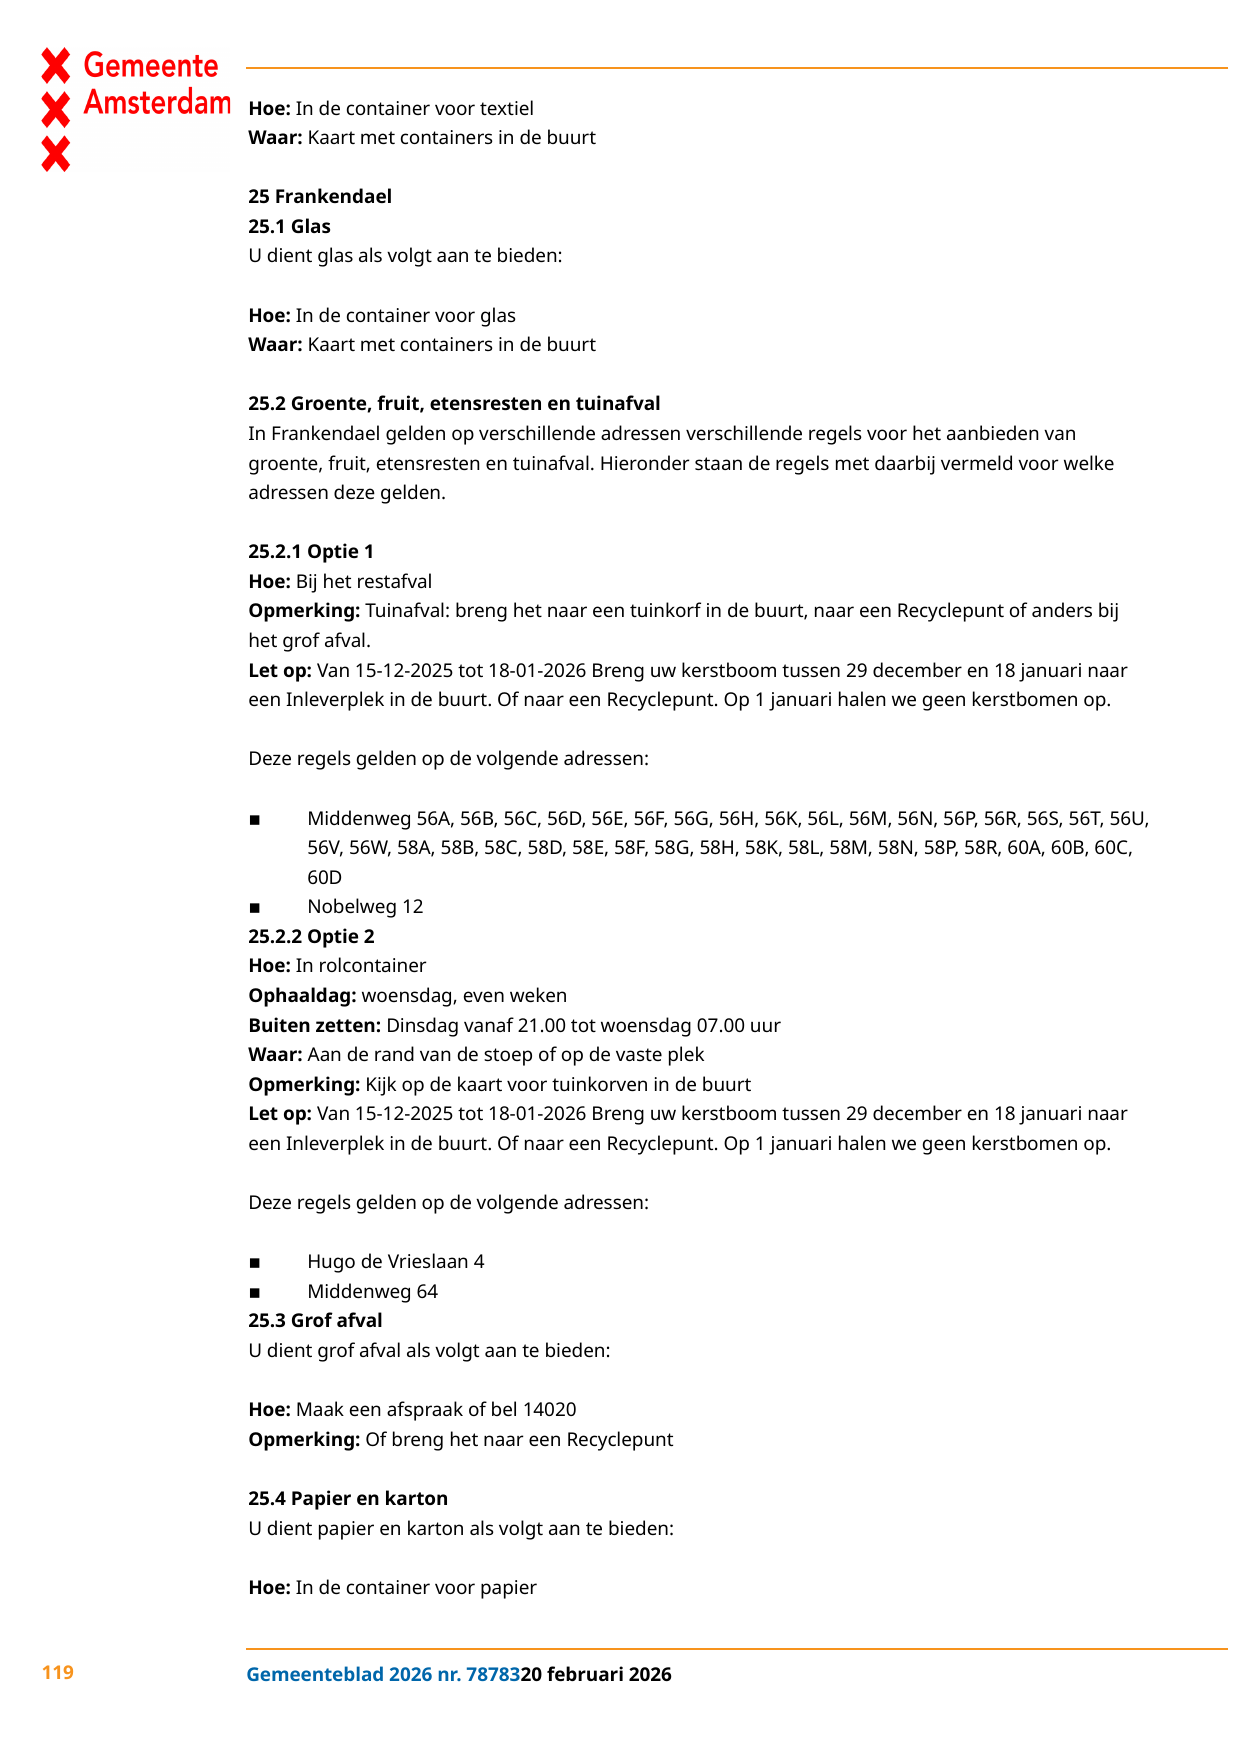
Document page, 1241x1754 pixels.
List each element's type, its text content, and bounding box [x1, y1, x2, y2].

text Let op: Van 15-12-2025 tot 18-01-2026 Breng uw kerstboom tussen 29 december en 18 januari naar een Inleverplek in de buurt. Of naar een Recyclepunt. Op 1 januari halen we geen kerstbomen op. [248, 657, 1152, 712]
text Deze regels gelden op de volgende adressen: [248, 746, 1152, 771]
text Waar: Kaart met containers in de buurt [248, 124, 1152, 150]
text U dient papier en karton als volgt aan te bieden: [248, 1515, 1152, 1541]
list Middenweg 56A, 56B, 56C, 56D, 56E, 56F, 56G, 56H, 56K, 56L, 56M, 56N, 56P, 56R, 56S, 56T, 56U, 56V, 56W, 58A, 58B, 58C, 58D, 58E, 58F, 58G, 58H, 58K, 58L, 58M, 58N, 58P, 58R, 60A, 60B, 60C, 60D [248, 805, 1152, 890]
text Opmerking: Of breng het naar een Recyclepunt [248, 1426, 1152, 1452]
text Hoe: In de container voor papier [248, 1574, 1152, 1600]
text 25.1 Glas [248, 213, 1152, 239]
text 25.2 Groente, fruit, etensresten en tuinafval [248, 391, 1152, 416]
text 25.3 Grof afval [248, 1308, 1152, 1333]
text Hoe: In de container voor glas [248, 302, 1152, 328]
list Nobelweg 12 [248, 893, 1152, 919]
text Deze regels gelden op de volgende adressen: [248, 1189, 1152, 1215]
text Waar: Kaart met containers in de buurt [248, 331, 1152, 357]
text Opmerking: Kijk op de kaart voor tuinkorven in de buurt [248, 1071, 1152, 1097]
text Let op: Van 15-12-2025 tot 18-01-2026 Breng uw kerstboom tussen 29 december en 18 januari naar een Inleverplek in de buurt. Of naar een Recyclepunt. Op 1 januari halen we geen kerstbomen op. [248, 1101, 1152, 1156]
text 25.2.2 Optie 2 [248, 923, 1152, 949]
text 25.4 Papier en karton [248, 1485, 1152, 1511]
text Hoe: In rolcontainer [248, 953, 1152, 978]
text Buiten zetten: Dinsdag vanaf 21.00 tot woensdag 07.00 uur [248, 1012, 1152, 1038]
text Hoe: Bij het restafval [248, 568, 1152, 594]
text Hoe: Maak een afspraak of bel 14020 [248, 1396, 1152, 1422]
list Hugo de Vrieslaan 4 [248, 1248, 1152, 1274]
list Middenweg 64 [248, 1278, 1152, 1304]
text 25 Frankendael [248, 183, 1152, 209]
text Ophaaldag: woensdag, even weken [248, 982, 1152, 1008]
text Hoe: In de container voor textiel [248, 95, 1152, 121]
text U dient glas als volgt aan te bieden: [248, 243, 1152, 268]
text 25.2.1 Optie 1 [248, 538, 1152, 564]
picture [41, 47, 231, 172]
text In Frankendael gelden op verschillende adressen verschillende regels voor het aanbieden van groente, fruit, etensresten en tuinafval. Hieronder staan de regels met daarbij vermeld voor welke adressen deze gelden. [248, 420, 1152, 505]
text U dient grof afval als volgt aan te bieden: [248, 1337, 1152, 1363]
text Waar: Aan de rand van de stoep of op de vaste plek [248, 1041, 1152, 1067]
text Opmerking: Tuinafval: breng het naar een tuinkorf in de buurt, naar een Recyclepunt of anders bij het grof afval. [248, 598, 1152, 653]
